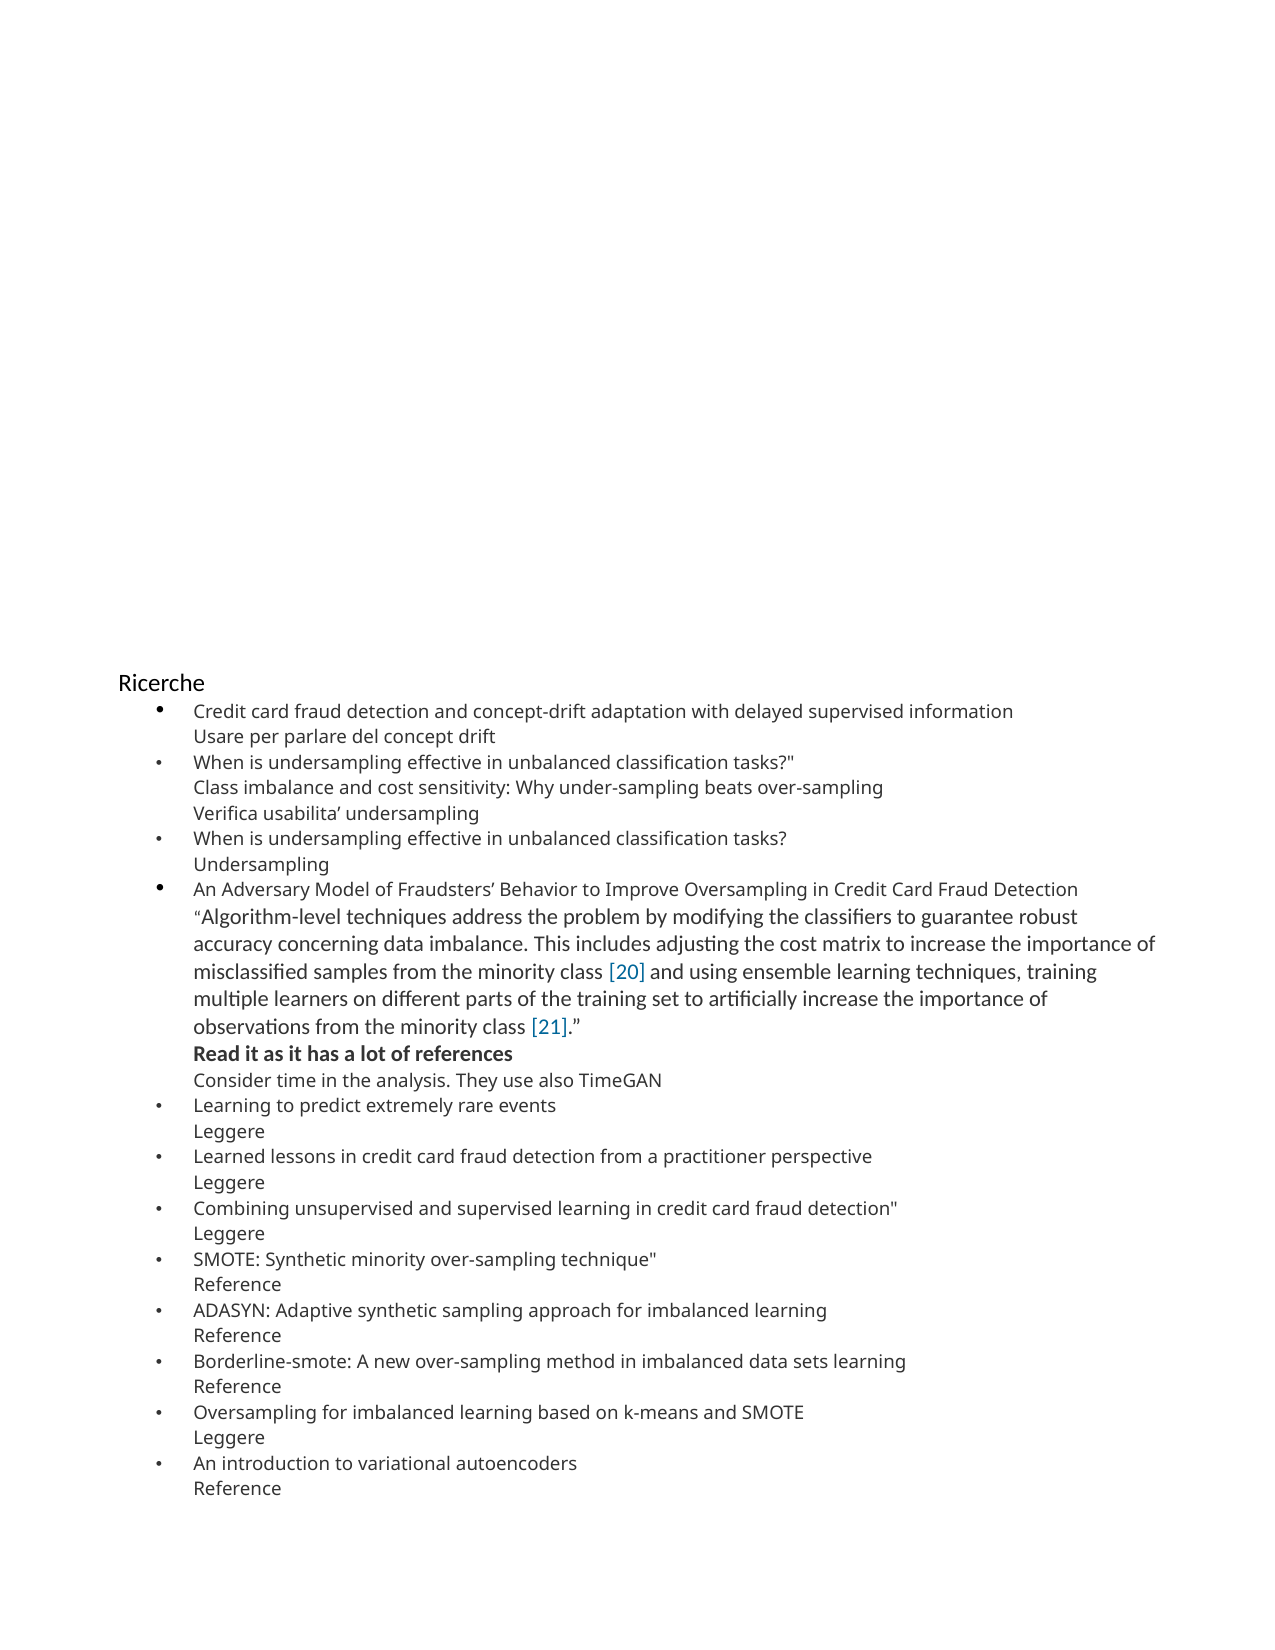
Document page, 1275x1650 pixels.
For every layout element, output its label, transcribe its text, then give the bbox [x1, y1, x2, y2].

list When is undersampling effective in unbalanced classification tasks?" Class imbalance and cost sensitivity: Why under-sampling beats over-sampling Verifica usabilita’ undersampling [156, 749, 1157, 826]
list Learned lessons in credit card fraud detection from a practitioner perspective Leggere [156, 1144, 1157, 1195]
list An introduction to variational autoencoders Reference [156, 1450, 1157, 1501]
list Oversampling for imbalanced learning based on k-means and SMOTE Leggere [156, 1399, 1157, 1450]
list Combining unsupervised and supervised learning in credit card fraud detection" Leggere [156, 1195, 1157, 1246]
list Credit card fraud detection and concept-drift adaptation with delayed supervised information Usare per parlare del concept drift [156, 698, 1157, 749]
text Ricerche [118, 667, 1157, 698]
list An Adversary Model of Fraudsters’ Behavior to Improve Oversampling in Credit Card Fraud Detection “Algorithm-level techniques address the problem by modifying the classifiers to guarantee robust accuracy concerning data imbalance. This includes adjusting the cost matrix to increase the importance of misclassified samples from the minority class [20] and using ensemble learning techniques, training multiple learners on different parts of the training set to artificially increase the importance of observations from the minority class [21].” Read it as it has a lot of references [156, 877, 1157, 1067]
list SMOTE: Synthetic minority over-sampling technique" Reference [156, 1246, 1157, 1297]
list Consider time in the analysis. They use also TimeGAN [156, 1067, 1157, 1093]
list When is undersampling effective in unbalanced classification tasks? Undersampling [156, 826, 1157, 877]
list ADASYN: Adaptive synthetic sampling approach for imbalanced learning Reference [156, 1297, 1157, 1348]
list Borderline-smote: A new over-sampling method in imbalanced data sets learning Reference [156, 1348, 1157, 1399]
list Learning to predict extremely rare events Leggere [156, 1093, 1157, 1144]
